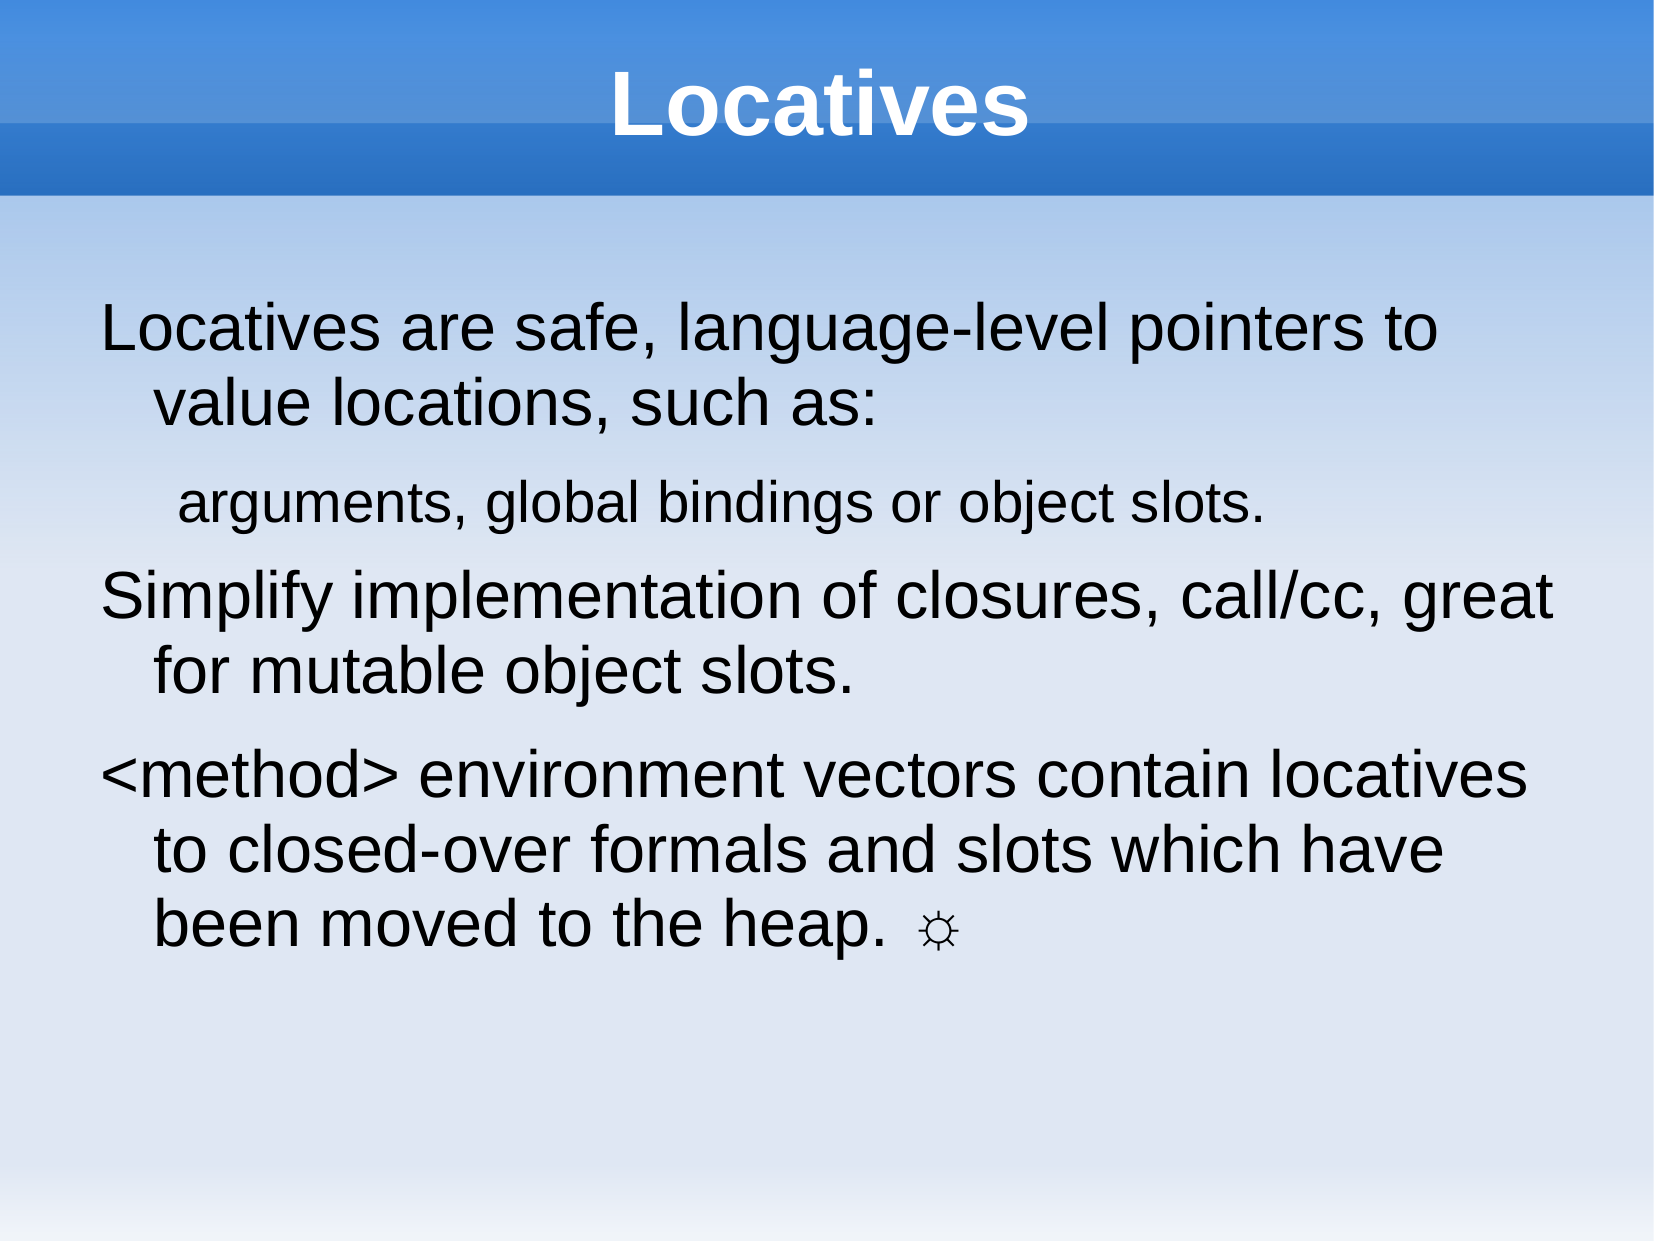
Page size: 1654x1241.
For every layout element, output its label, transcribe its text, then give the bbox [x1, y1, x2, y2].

picture [0, 0, 1654, 1241]
title Locatives [76, 0, 1565, 208]
list Locatives are safe, language-level pointers to value locations, such as: arguments, global bindings or object slots. Simplify implementation of closures, call/cc, great for mutable object slots. <method> environment vectors contain locatives to closed-over formals and slots which have been moved to the heap. ☼ [82, 290, 1571, 1109]
